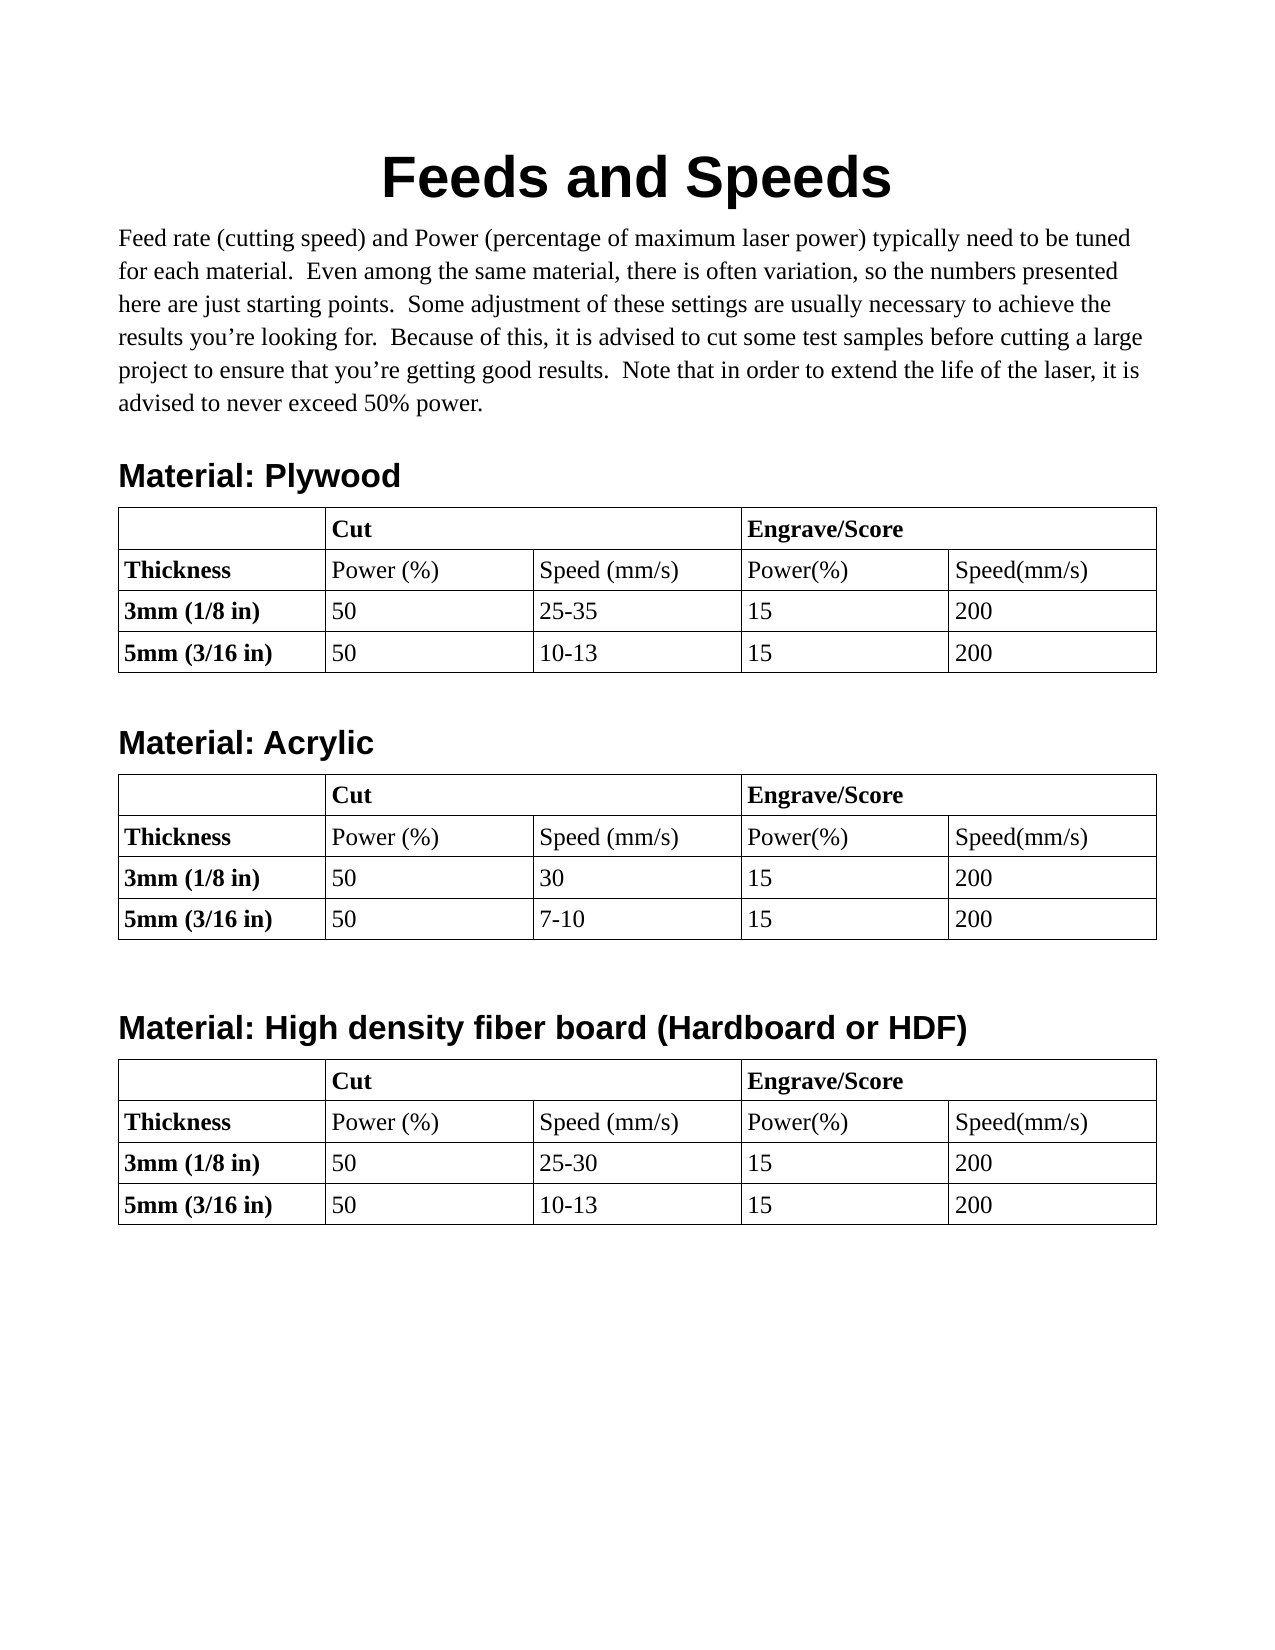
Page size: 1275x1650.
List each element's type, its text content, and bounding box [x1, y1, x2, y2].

table_cell 15 [742, 899, 948, 939]
table_cell Speed(mm/s) [949, 550, 1156, 590]
table_header Cut [326, 508, 741, 548]
table_header [119, 1060, 325, 1100]
table_cell Power (%) [326, 1101, 533, 1142]
subtitle Material: High density fiber board (Hardboard or HDF) [118, 1008, 1157, 1047]
table_cell 5mm (3/16 in) [119, 1184, 325, 1224]
table_cell 15 [742, 857, 948, 897]
table_cell Speed(mm/s) [949, 1101, 1156, 1142]
table_cell 5mm (3/16 in) [119, 899, 325, 939]
table_cell Thickness [119, 1101, 325, 1142]
table_cell 3mm (1/8 in) [119, 857, 325, 897]
table_cell 15 [742, 591, 948, 631]
table_cell 10-13 [534, 1184, 741, 1224]
table_cell 25-30 [534, 1143, 741, 1183]
table_header Engrave/Score [742, 1060, 1156, 1100]
table_cell Thickness [119, 816, 325, 856]
title Feeds and Speeds [118, 143, 1157, 210]
table_cell 30 [534, 857, 741, 897]
table_cell 200 [949, 591, 1156, 631]
table_cell 50 [326, 591, 533, 631]
table_cell 200 [949, 1184, 1156, 1224]
text Feed rate (cutting speed) and Power (percentage of maximum laser power) typically need to be tuned for each material. Even among the same material, there is often variation, so the numbers presented here are just starting points. Some adjustment of these settings are usually necessary to achieve the results you’re looking for. Because of this, it is advised to cut some test samples before cutting a large project to ensure that you’re getting good results. Note that in order to extend the life of the laser, it is advised to never exceed 50% power. [118, 223, 1157, 417]
table_cell 200 [949, 1143, 1156, 1183]
table_cell Power (%) [326, 550, 533, 590]
table_cell Power(%) [742, 816, 948, 856]
table_cell 50 [326, 857, 533, 897]
table_cell 50 [326, 1184, 533, 1224]
table_cell 15 [742, 1184, 948, 1224]
table_cell Speed (mm/s) [534, 550, 741, 590]
table_cell Power(%) [742, 550, 948, 590]
subtitle Material: Plywood [118, 456, 1157, 495]
table_cell 50 [326, 632, 533, 672]
table_cell 10-13 [534, 632, 741, 672]
table_cell Speed (mm/s) [534, 1101, 741, 1142]
table_cell 200 [949, 857, 1156, 897]
table_cell Speed (mm/s) [534, 816, 741, 856]
table_cell 50 [326, 1143, 533, 1183]
table_header [119, 508, 325, 548]
table_cell 3mm (1/8 in) [119, 591, 325, 631]
table_cell 50 [326, 899, 533, 939]
table_cell Power (%) [326, 816, 533, 856]
table_cell 200 [949, 899, 1156, 939]
table_cell Thickness [119, 550, 325, 590]
table_cell 5mm (3/16 in) [119, 632, 325, 672]
table_header Cut [326, 1060, 741, 1100]
table_cell 25-35 [534, 591, 741, 631]
table_header Cut [326, 775, 741, 815]
table_header [119, 775, 325, 815]
table_header Engrave/Score [742, 775, 1156, 815]
table_cell Speed(mm/s) [949, 816, 1156, 856]
table_cell Power(%) [742, 1101, 948, 1142]
table_header Engrave/Score [742, 508, 1156, 548]
subtitle Material: Acrylic [118, 723, 1157, 761]
table_cell 15 [742, 1143, 948, 1183]
table_cell 200 [949, 632, 1156, 672]
table_cell 7-10 [534, 899, 741, 939]
table_cell 3mm (1/8 in) [119, 1143, 325, 1183]
table_cell 15 [742, 632, 948, 672]
